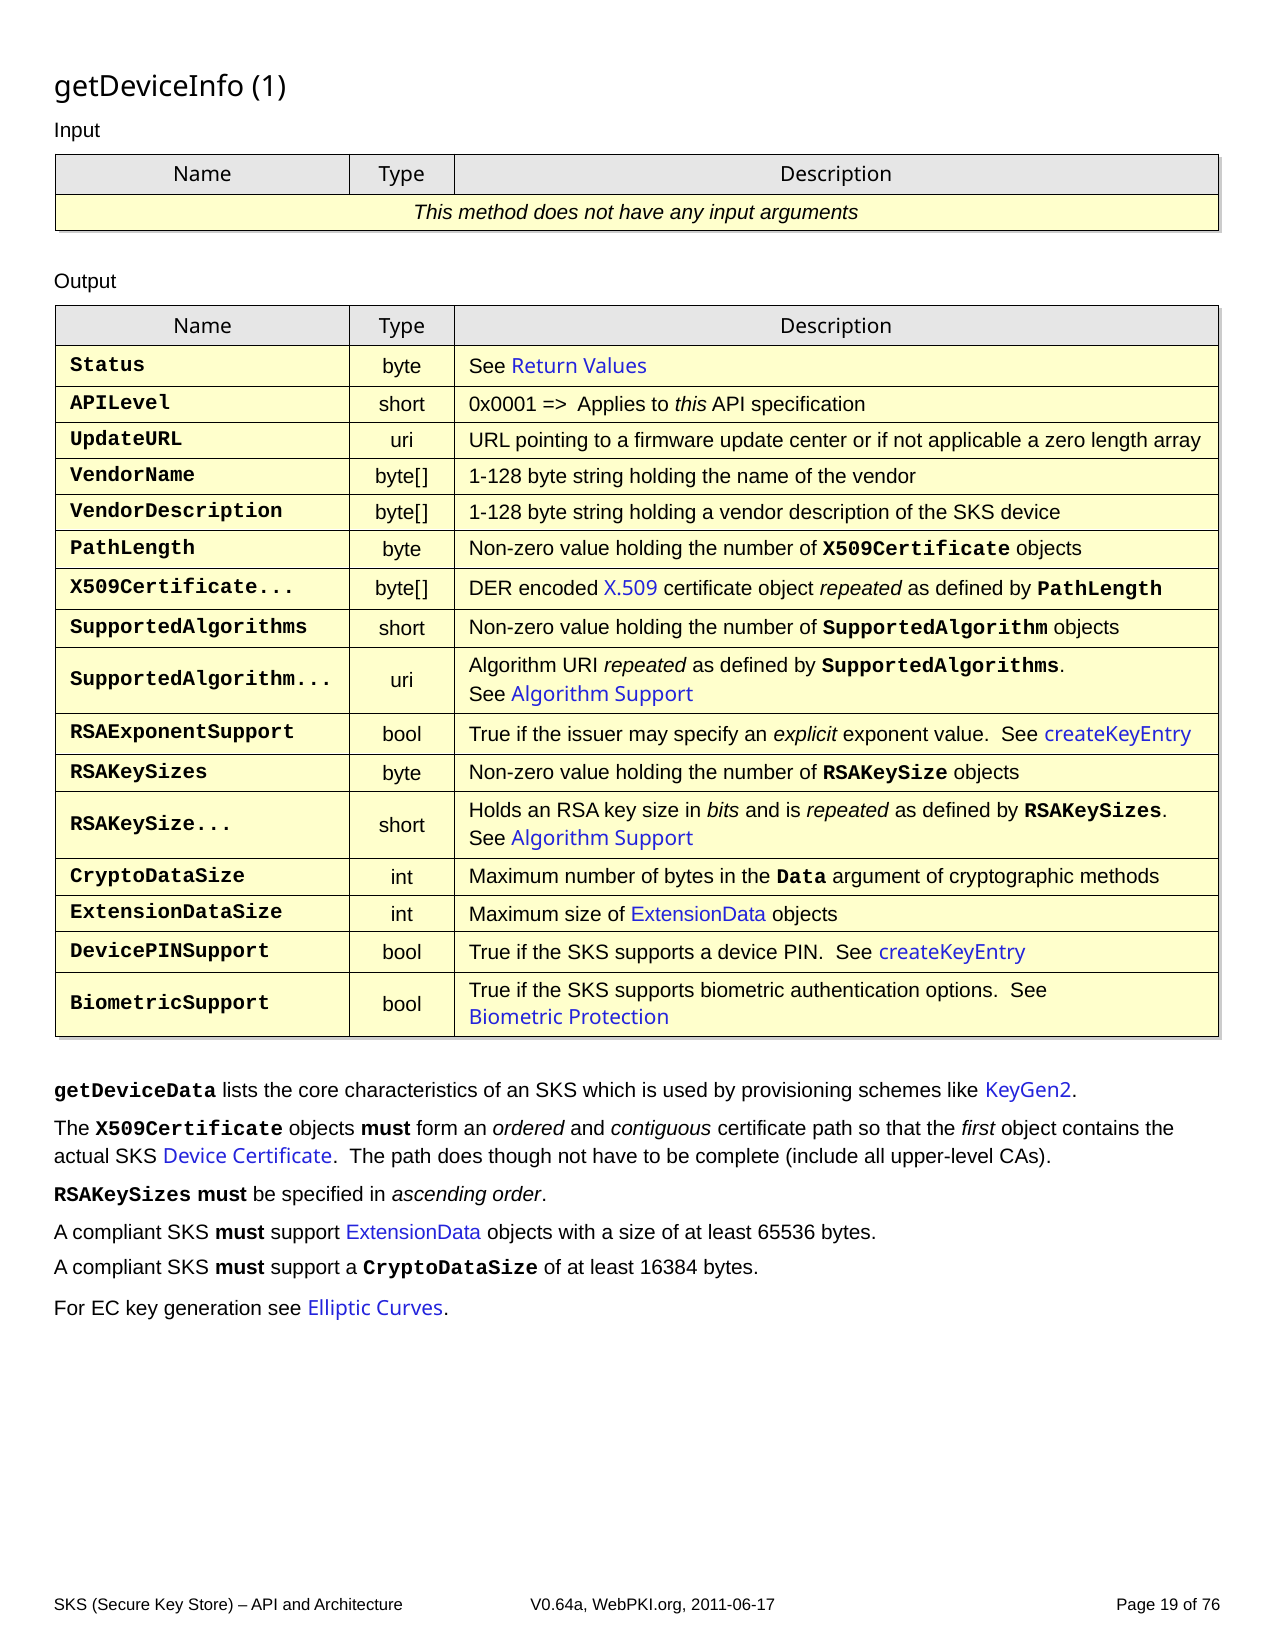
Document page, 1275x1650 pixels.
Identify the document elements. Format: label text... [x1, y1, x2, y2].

table_cell X509Certificate... [56, 569, 349, 609]
table_cell Status [56, 346, 349, 386]
table_cell 1-128 byte string holding the name of the vendor [455, 459, 1218, 494]
table_cell bool [350, 973, 454, 1036]
table_cell bool [350, 714, 454, 753]
table_header Description [455, 155, 1218, 194]
table_cell Holds an RSA key size in bits and is repeated as defined by RSAKeySizes. See Algorithm Support [455, 792, 1218, 858]
table_cell 0x0001 => Applies to this API specification [455, 387, 1218, 422]
text A compliant SKS must support ExtensionData objects with a size of at least 65536 bytes. [54, 1219, 1221, 1243]
table_cell APILevel [56, 387, 349, 422]
table_cell short [350, 792, 454, 858]
text Output [54, 269, 1221, 293]
table_cell byte [350, 531, 454, 567]
table_cell Non-zero value holding the number of RSAKeySize objects [455, 755, 1218, 791]
table_cell VendorDescription [56, 495, 349, 529]
table_cell int [350, 859, 454, 895]
table_cell byte [350, 346, 454, 386]
table_cell DER encoded X.509 certificate object repeated as defined by PathLength [455, 569, 1218, 609]
text A compliant SKS must support a CryptoDataSize of at least 16384 bytes. [54, 1255, 1221, 1281]
table_cell byte [350, 755, 454, 791]
table_header Name [56, 306, 349, 345]
table_cell VendorName [56, 459, 349, 494]
text The X509Certificate objects must form an ordered and contiguous certificate path so that the first object contains the actual SKS Device Certificate. The path does though not have to be complete (include all upper-level CAs). [54, 1116, 1221, 1170]
table_cell byte⁮[ ] [350, 495, 454, 529]
text Input [54, 118, 1221, 142]
table_cell URL pointing to a firmware update center or if not applicable a zero length array [455, 423, 1218, 458]
table_header Description [455, 306, 1218, 345]
table_cell uri [350, 423, 454, 458]
text For EC key generation see Elliptic Curves. [54, 1293, 1221, 1321]
table_cell SupportedAlgorithm... [56, 648, 349, 713]
table_cell RSAExponentSupport [56, 714, 349, 753]
table_cell True if the SKS supports a device PIN. See createKeyEntry [455, 932, 1218, 972]
table_cell int [350, 896, 454, 931]
table_cell uri [350, 648, 454, 713]
table_cell True if the SKS supports biometric authentication options. See Biometric Protection [455, 973, 1218, 1036]
table_cell Maximum number of bytes in the Data argument of cryptographic methods [455, 859, 1218, 895]
table_cell This method does not have any input arguments [56, 195, 1218, 230]
table_header Name [56, 155, 349, 194]
table_header Type [350, 306, 454, 345]
table_cell Algorithm URI repeated as defined by SupportedAlgorithms. See Algorithm Support [455, 648, 1218, 713]
table_cell PathLength [56, 531, 349, 567]
table_cell Non-zero value holding the number of SupportedAlgorithm objects [455, 610, 1218, 647]
text RSAKeySizes must be specified in ascending order. [54, 1182, 1221, 1208]
table_cell RSAKeySizes [56, 755, 349, 791]
table_cell short [350, 387, 454, 422]
table_cell byte⁮[ ] [350, 459, 454, 494]
table_cell Maximum size of ExtensionData objects [455, 896, 1218, 931]
table_header Type [350, 155, 454, 194]
table_cell RSAKeySize... [56, 792, 349, 858]
table_cell bool [350, 932, 454, 972]
table_cell SupportedAlgorithms [56, 610, 349, 647]
table_cell See Return Values [455, 346, 1218, 386]
table_cell short [350, 610, 454, 647]
table_cell byte⁮[ ] [350, 569, 454, 609]
text getDeviceData lists the core characteristics of an SKS which is used by provisioning schemes like KeyGen2. [54, 1076, 1221, 1104]
table_cell True if the issuer may specify an explicit exponent value. See createKeyEntry [455, 714, 1218, 753]
subtitle getDeviceInfo (1) [54, 66, 1221, 105]
table_cell Non-zero value holding the number of X509Certificate objects [455, 531, 1218, 567]
table_cell BiometricSupport [56, 973, 349, 1036]
table_cell UpdateURL [56, 423, 349, 458]
table_cell ExtensionDataSize [56, 896, 349, 931]
table_cell DevicePINSupport [56, 932, 349, 972]
table_cell CryptoDataSize [56, 859, 349, 895]
table_cell 1-128 byte string holding a vendor description of the SKS device [455, 495, 1218, 529]
